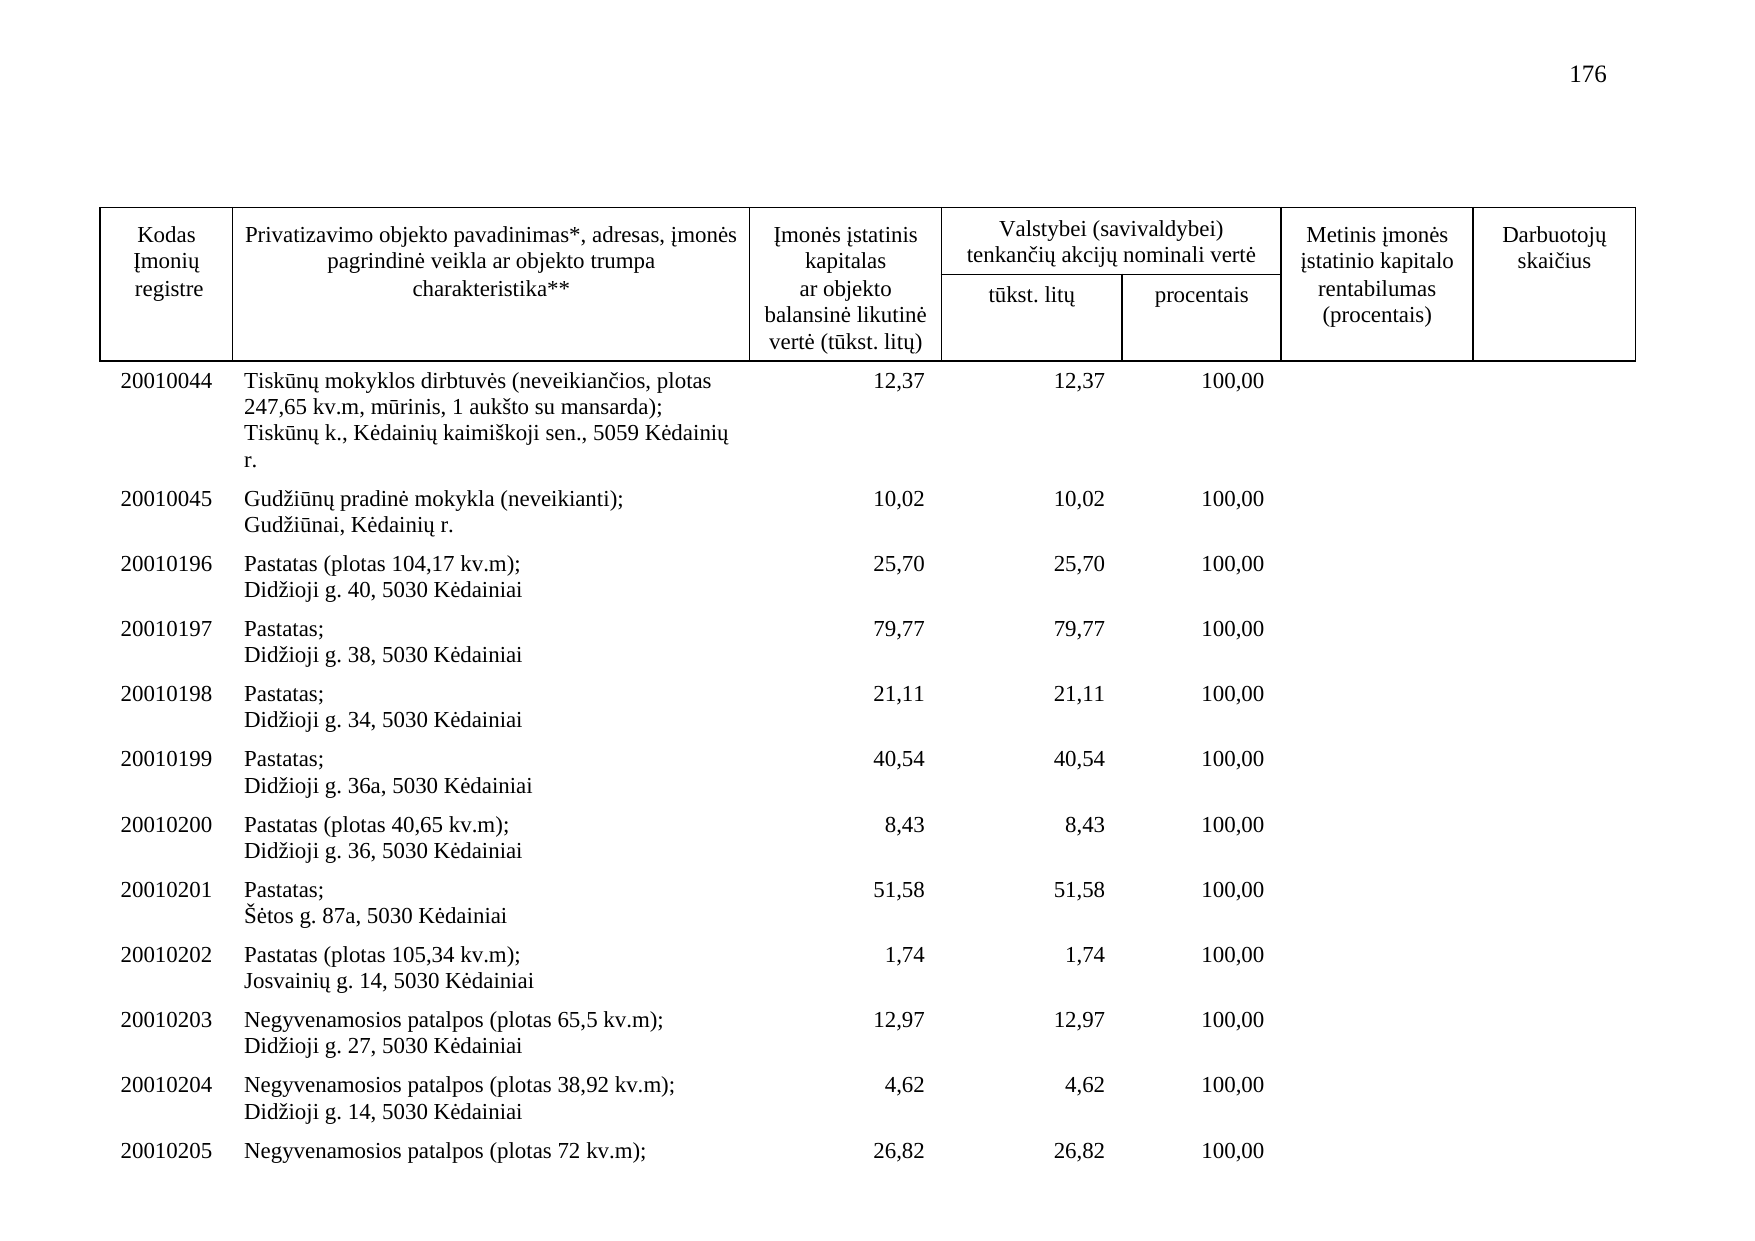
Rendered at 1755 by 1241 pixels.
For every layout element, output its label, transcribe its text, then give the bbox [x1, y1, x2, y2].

table_cell 100,00 [1122, 935, 1281, 1000]
table_cell 12,37 [750, 362, 941, 478]
table_cell [1473, 739, 1636, 804]
table_cell [1473, 804, 1636, 869]
table_cell Pastatas; Didžioji g. 34, 5030 Kėdainiai [233, 674, 749, 739]
table_cell [1281, 870, 1473, 935]
table_cell 20010198 [100, 674, 233, 739]
table_cell registre [101, 274, 232, 360]
table_cell Pastatas (plotas 105,34 kv.m); Josvainių g. 14, 5030 Kėdainiai [233, 935, 749, 1000]
table_header Kodas Įmonių [101, 208, 232, 273]
table_cell 100,00 [1122, 1000, 1281, 1065]
table_cell Pastatas; Didžioji g. 38, 5030 Kėdainiai [233, 609, 749, 674]
table_cell 20010204 [100, 1065, 233, 1130]
table_cell 10,02 [750, 478, 941, 543]
table_cell [1473, 478, 1636, 543]
table_cell 8,43 [750, 804, 941, 869]
table_cell [1473, 674, 1636, 739]
table_cell 100,00 [1122, 739, 1281, 804]
table_cell [1473, 609, 1636, 674]
table_cell [1473, 1000, 1636, 1065]
table_cell [1281, 674, 1473, 739]
table_cell 1,74 [941, 935, 1122, 1000]
table_cell [1281, 804, 1473, 869]
table_cell Gudžiūnų pradinė mokykla (neveikianti); Gudžiūnai, Kėdainių r. [233, 478, 749, 543]
table_header Darbuotojų skaičius [1474, 208, 1635, 273]
table_cell 100,00 [1122, 674, 1281, 739]
table_cell 20010202 [100, 935, 233, 1000]
table_cell 20010197 [100, 609, 233, 674]
table_header Įmonės įstatinis kapitalas [750, 208, 941, 273]
table_cell [1281, 935, 1473, 1000]
table_cell [1473, 362, 1636, 478]
table_cell 100,00 [1122, 362, 1281, 478]
table_cell 20010045 [100, 478, 233, 543]
table_cell 25,70 [941, 544, 1122, 609]
table_cell Pastatas; Didžioji g. 36a, 5030 Kėdainiai [233, 739, 749, 804]
table_cell 10,02 [941, 478, 1122, 543]
table_cell 100,00 [1122, 609, 1281, 674]
table_cell 100,00 [1122, 1130, 1281, 1169]
table_cell 79,77 [941, 609, 1122, 674]
table_cell 79,77 [750, 609, 941, 674]
table_cell [1473, 544, 1636, 609]
table_cell [1473, 1065, 1636, 1130]
table_cell 20010203 [100, 1000, 233, 1065]
table_cell [1281, 1065, 1473, 1130]
table_cell 1,74 [750, 935, 941, 1000]
table_cell 100,00 [1122, 870, 1281, 935]
table_cell 21,11 [941, 674, 1122, 739]
table_cell [1281, 478, 1473, 543]
table_cell 12,97 [750, 1000, 941, 1065]
table_cell 8,43 [941, 804, 1122, 869]
table_cell [1474, 274, 1635, 360]
table_cell 20010196 [100, 544, 233, 609]
table_cell Negyvenamosios patalpos (plotas 38,92 kv.m); Didžioji g. 14, 5030 Kėdainiai [233, 1065, 749, 1130]
table_cell 12,37 [941, 362, 1122, 478]
table_cell [1281, 544, 1473, 609]
table_cell 51,58 [941, 870, 1122, 935]
table_cell rentabilumas (procentais) [1282, 274, 1472, 360]
table_cell 20010044 [100, 362, 233, 478]
table_cell procentais [1123, 275, 1280, 360]
table_cell 4,62 [941, 1065, 1122, 1130]
table_cell [1281, 362, 1473, 478]
table_cell 40,54 [941, 739, 1122, 804]
table_cell 100,00 [1122, 544, 1281, 609]
table_cell [1473, 870, 1636, 935]
table_cell 26,82 [750, 1130, 941, 1169]
table_cell ar objekto balansinė likutinė vertė (tūkst. litų) [750, 274, 941, 360]
table_cell 100,00 [1122, 804, 1281, 869]
table_cell 20010205 [100, 1130, 233, 1169]
table_header Privatizavimo objekto pavadinimas*, adresas, įmonės pagrindinė veikla ar objekto trumpa [233, 208, 749, 273]
table_cell [1473, 935, 1636, 1000]
table_cell Tiskūnų mokyklos dirbtuvės (neveikiančios, plotas 247,65 kv.m, mūrinis, 1 aukšto su mansarda); Tiskūnų k., Kėdainių kaimiškoji sen., 5059 Kėdainių r. [233, 362, 749, 478]
table_cell 100,00 [1122, 478, 1281, 543]
table_header Valstybei (savivaldybei) tenkančių akcijų nominali vertė [942, 208, 1280, 273]
table_cell 40,54 [750, 739, 941, 804]
table_cell 20010201 [100, 870, 233, 935]
table_cell Negyvenamosios patalpos (plotas 72 kv.m); [233, 1130, 749, 1169]
table_cell 26,82 [941, 1130, 1122, 1169]
table_cell 51,58 [750, 870, 941, 935]
table_cell 100,00 [1122, 1065, 1281, 1130]
table_cell [1281, 609, 1473, 674]
table_cell [1281, 1130, 1473, 1169]
table_cell tūkst. litų [942, 275, 1121, 360]
table_cell charakteristika** [233, 274, 749, 360]
table_cell [1281, 1000, 1473, 1065]
table_cell 20010199 [100, 739, 233, 804]
table_cell Pastatas; Šėtos g. 87a, 5030 Kėdainiai [233, 870, 749, 935]
table_cell 12,97 [941, 1000, 1122, 1065]
table_cell 20010200 [100, 804, 233, 869]
table_cell 21,11 [750, 674, 941, 739]
table_cell 25,70 [750, 544, 941, 609]
table_header Metinis įmonės įstatinio kapitalo [1282, 208, 1472, 273]
table_cell 4,62 [750, 1065, 941, 1130]
table_cell [1281, 739, 1473, 804]
table_cell Pastatas (plotas 40,65 kv.m); Didžioji g. 36, 5030 Kėdainiai [233, 804, 749, 869]
table_cell Pastatas (plotas 104,17 kv.m); Didžioji g. 40, 5030 Kėdainiai [233, 544, 749, 609]
table_cell Negyvenamosios patalpos (plotas 65,5 kv.m); Didžioji g. 27, 5030 Kėdainiai [233, 1000, 749, 1065]
table_cell [1473, 1130, 1636, 1169]
